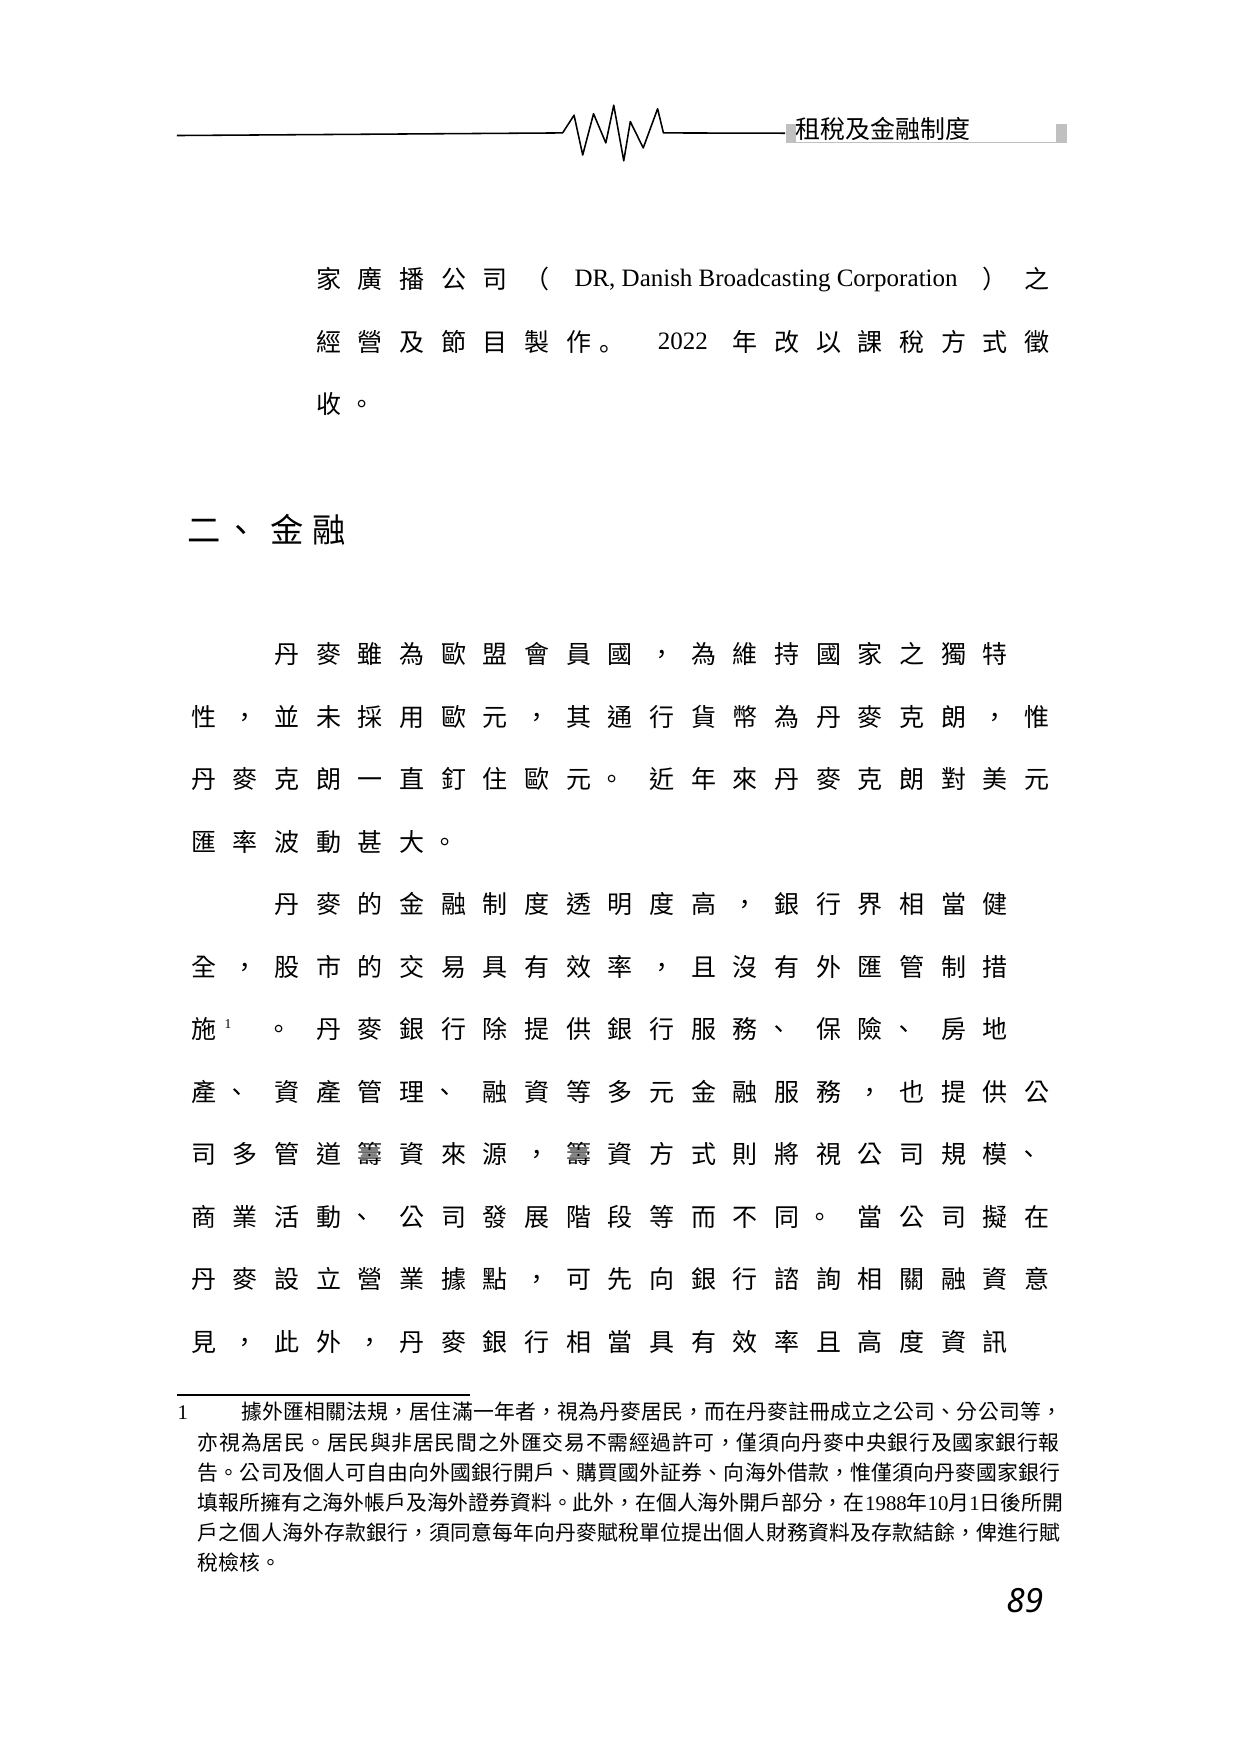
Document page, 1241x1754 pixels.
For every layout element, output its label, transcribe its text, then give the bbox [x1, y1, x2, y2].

text 丹麥的金融制度透明度高，銀行界相當健全，股市的交易具有效率，且沒有外匯管制措施。丹麥銀行除提供銀行服務、保險、房地產、資產管理、融資等多元金融服務，也提供公司多管道籌資來源，籌資方式則將視公司規模、商業活動、公司發展階段等而不同。當公司擬在丹麥設立營業據點，可先向銀行諮詢相關融資意見，此外，丹麥銀行相當具有效率且高度資訊 [183, 861, 1058, 1361]
text 丹麥雖為歐盟會員國，為維持國家之獨特性，並未採用歐元，其通行貨幣為丹麥克朗，惟丹麥克朗一直釘住歐元。近年來丹麥克朗對美元匯率波動甚大。 [183, 611, 1058, 861]
text 二、金融 [183, 486, 1058, 549]
text 據外匯相關法規，居住滿一年者，視為丹麥居民，而在丹麥註冊成立之公司、分公司等，亦視為居民。居民與非居民間之外匯交易不需經過許可，僅須向丹麥中央銀行及國家銀行報告。公司及個人可自由向外國銀行開戶、購買國外証券、向海外借款，惟僅須向丹麥國家銀行填報所擁有之海外帳戶及海外證券資料。此外，在個人海外開戶部分，在1988年10月1日後所開戶之個人海外存款銀行，須同意每年向丹麥賦稅單位提出個人財務資料及存款結餘，俾進行賦稅檢核。 [177, 1396, 1063, 1577]
text 家廣播公司（DR, Danish Broadcasting Corporation）之經營及節目製作。2022年改以課稅方式徵收。 [281, 236, 1058, 424]
